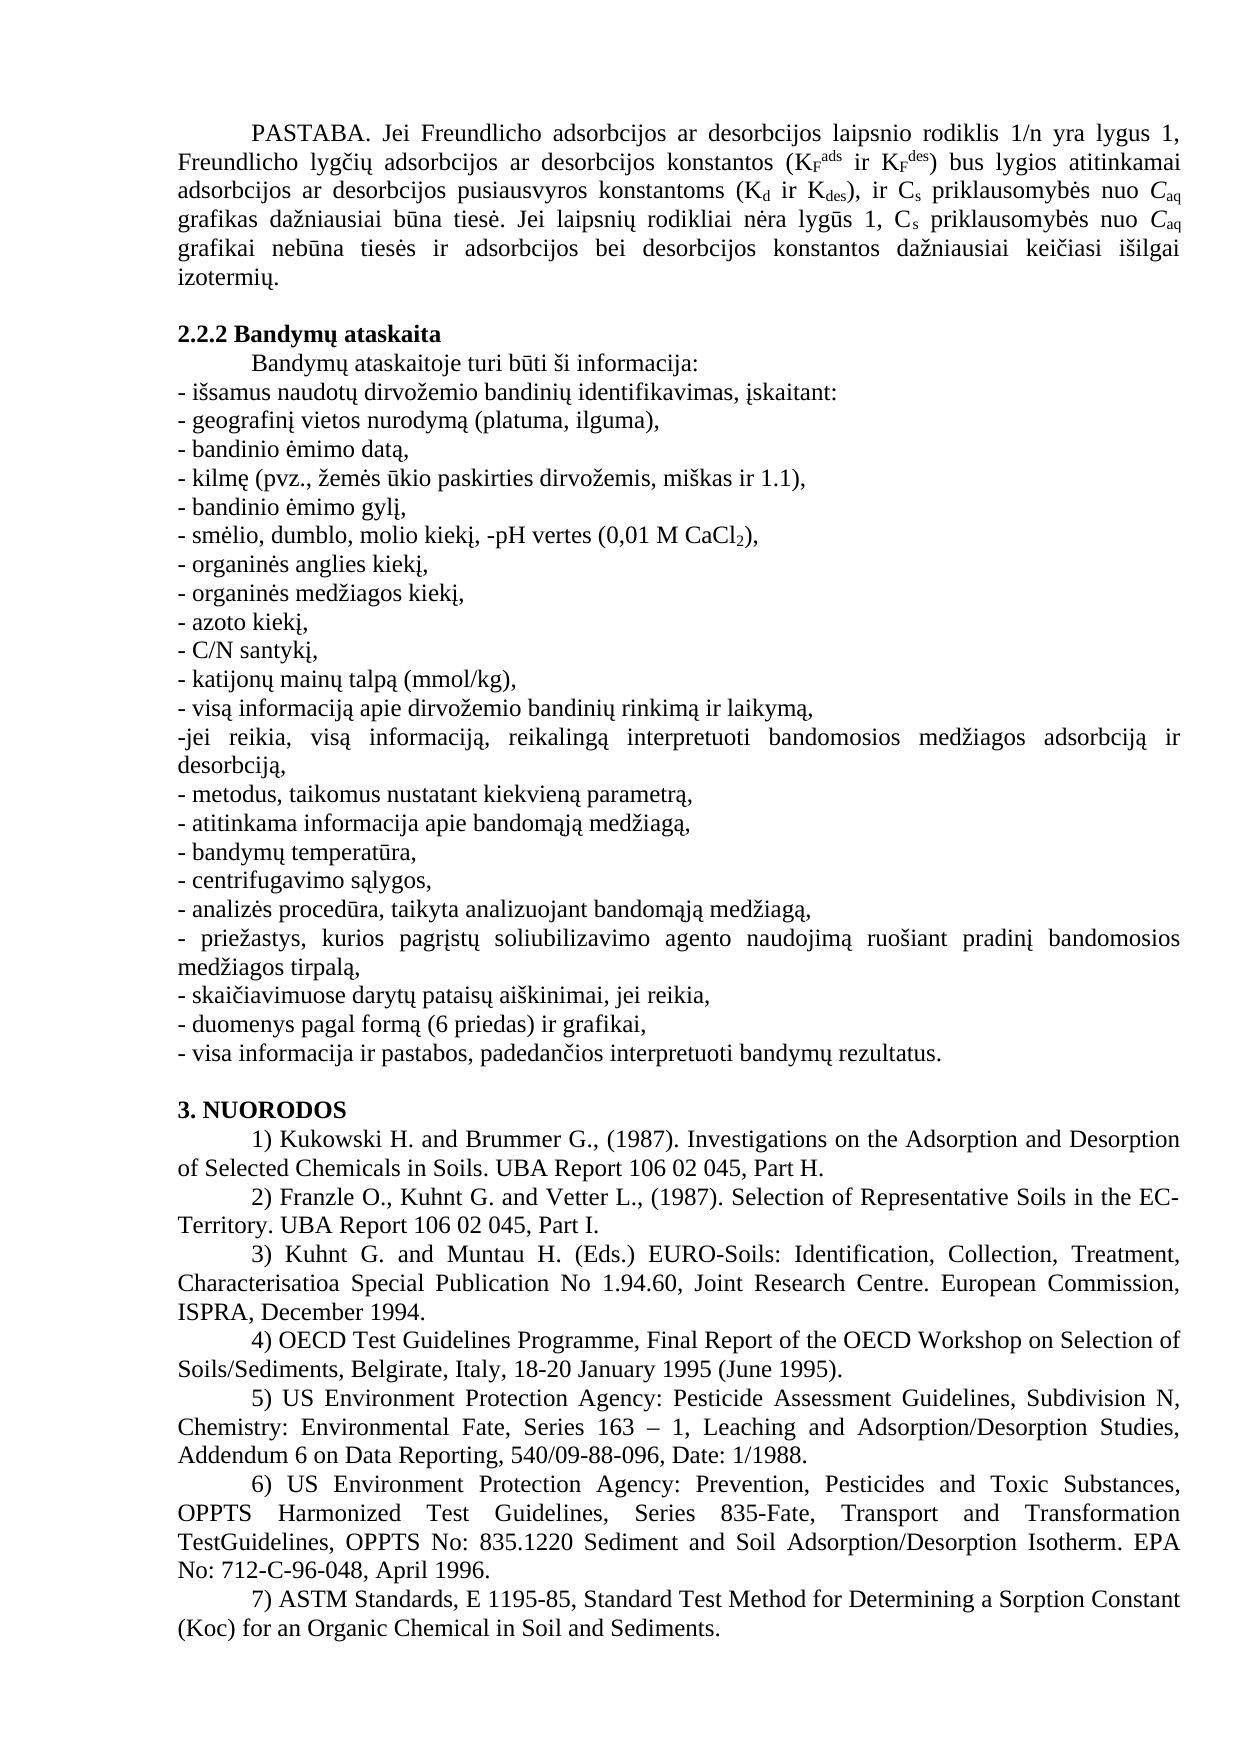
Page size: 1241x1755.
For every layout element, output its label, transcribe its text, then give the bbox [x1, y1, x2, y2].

text 1) Kukowski H. and Brummer G., (1987). Investigations on the Adsorption and Desorption of Selected Chemicals in Soils. UBA Report 106 02 045, Part H. [177, 1124, 1181, 1182]
text 3. NUORODOS [177, 1096, 1181, 1124]
text 4) OECD Test Guidelines Programme, Final Report of the OECD Workshop on Selection of Soils/Sediments, Belgirate, Italy, 18-20 January 1995 (June 1995). [177, 1326, 1181, 1383]
text PASTABA. Jei Freundlicho adsorbcijos ar desorbcijos laipsnio rodiklis 1/n yra lygus 1, Freundlicho lygčių adsorbcijos ar desorbcijos konstantos (KFads ir KFdes) bus lygios atitinkamai adsorbcijos ar desorbcijos pusiausvyros konstantoms (Kd ir Kdes), ir Cs priklausomybės nuo Caq grafikas dažniausiai būna tiesė. Jei laipsnių rodikliai nėra lygūs 1, Cs priklausomybės nuo Caq grafikai nebūna tiesės ir adsorbcijos bei desorbcijos konstantos dažniausiai keičiasi išilgai izotermių. [177, 118, 1181, 291]
text - visą informaciją apie dirvožemio bandinių rinkimą ir laikymą, [177, 693, 1181, 722]
text - analizės procedūra, taikyta analizuojant bandomąją medžiagą, [177, 894, 1181, 923]
text 5) US Environment Protection Agency: Pesticide Assessment Guidelines, Subdivision N, Chemistry: Environmental Fate, Series 163 – 1, Leaching and Adsorption/Desorption Studies, Addendum 6 on Data Reporting, 540/09-88-096, Date: 1/1988. [177, 1383, 1181, 1469]
text 6) US Environment Protection Agency: Prevention, Pesticides and Toxic Substances, OPPTS Harmonized Test Guidelines, Series 835-Fate, Transport and Transformation TestGuidelines, OPPTS No: 835.1220 Sediment and Soil Adsorption/Desorption Isotherm. EPA No: 712-C-96-048, April 1996. [177, 1469, 1181, 1584]
text - azoto kiekį, [177, 607, 1181, 636]
text -jei reikia, visą informaciją, reikalingą interpretuoti bandomosios medžiagos adsorbciją ir desorbciją, [177, 722, 1181, 779]
text - priežastys, kurios pagrįstų soliubilizavimo agento naudojimą ruošiant pradinį bandomosios medžiagos tirpalą, [177, 923, 1181, 981]
text - visa informacija ir pastabos, padedančios interpretuoti bandymų rezultatus. [177, 1038, 1181, 1067]
text - bandymų temperatūra, [177, 837, 1181, 866]
text - bandinio ėmimo gylį, [177, 492, 1181, 521]
text 2) Franzle O., Kuhnt G. and Vetter L., (1987). Selection of Representative Soils in the EC-Territory. UBA Report 106 02 045, Part I. [177, 1182, 1181, 1239]
text - smėlio, dumblo, molio kiekį, -pH vertes (0,01 M CaCl2), [177, 521, 1181, 549]
text 7) ASTM Standards, E 1195-85, Standard Test Method for Determining a Sorption Constant (Koc) for an Organic Chemical in Soil and Sediments. [177, 1584, 1181, 1642]
text - organinės medžiagos kiekį, [177, 578, 1181, 607]
text - duomenys pagal formą (6 priedas) ir grafikai, [177, 1009, 1181, 1038]
text 3) Kuhnt G. and Muntau H. (Eds.) EURO-Soils: Identification, Collection, Treatment, Characterisatioa Special Publication No 1.94.60, Joint Research Centre. European Commission, ISPRA, December 1994. [177, 1239, 1181, 1326]
text 2.2.2 Bandymų ataskaita [177, 319, 1181, 348]
text - geografinį vietos nurodymą (platuma, ilguma), [177, 406, 1181, 434]
text - skaičiavimuose darytų pataisų aiškinimai, jei reikia, [177, 981, 1181, 1009]
text - bandinio ėmimo datą, [177, 434, 1181, 463]
text - organinės anglies kiekį, [177, 549, 1181, 578]
text Bandymų ataskaitoje turi būti ši informacija: [177, 348, 1181, 377]
text - C/N santykį, [177, 636, 1181, 664]
text - metodus, taikomus nustatant kiekvieną parametrą, [177, 779, 1181, 808]
text - atitinkama informacija apie bandomąją medžiagą, [177, 808, 1181, 837]
text - centrifugavimo sąlygos, [177, 866, 1181, 894]
text - išsamus naudotų dirvožemio bandinių identifikavimas, įskaitant: [177, 377, 1181, 406]
text - kilmę (pvz., žemės ūkio paskirties dirvožemis, miškas ir 1.1), [177, 463, 1181, 492]
text - katijonų mainų talpą (mmol/kg), [177, 664, 1181, 693]
